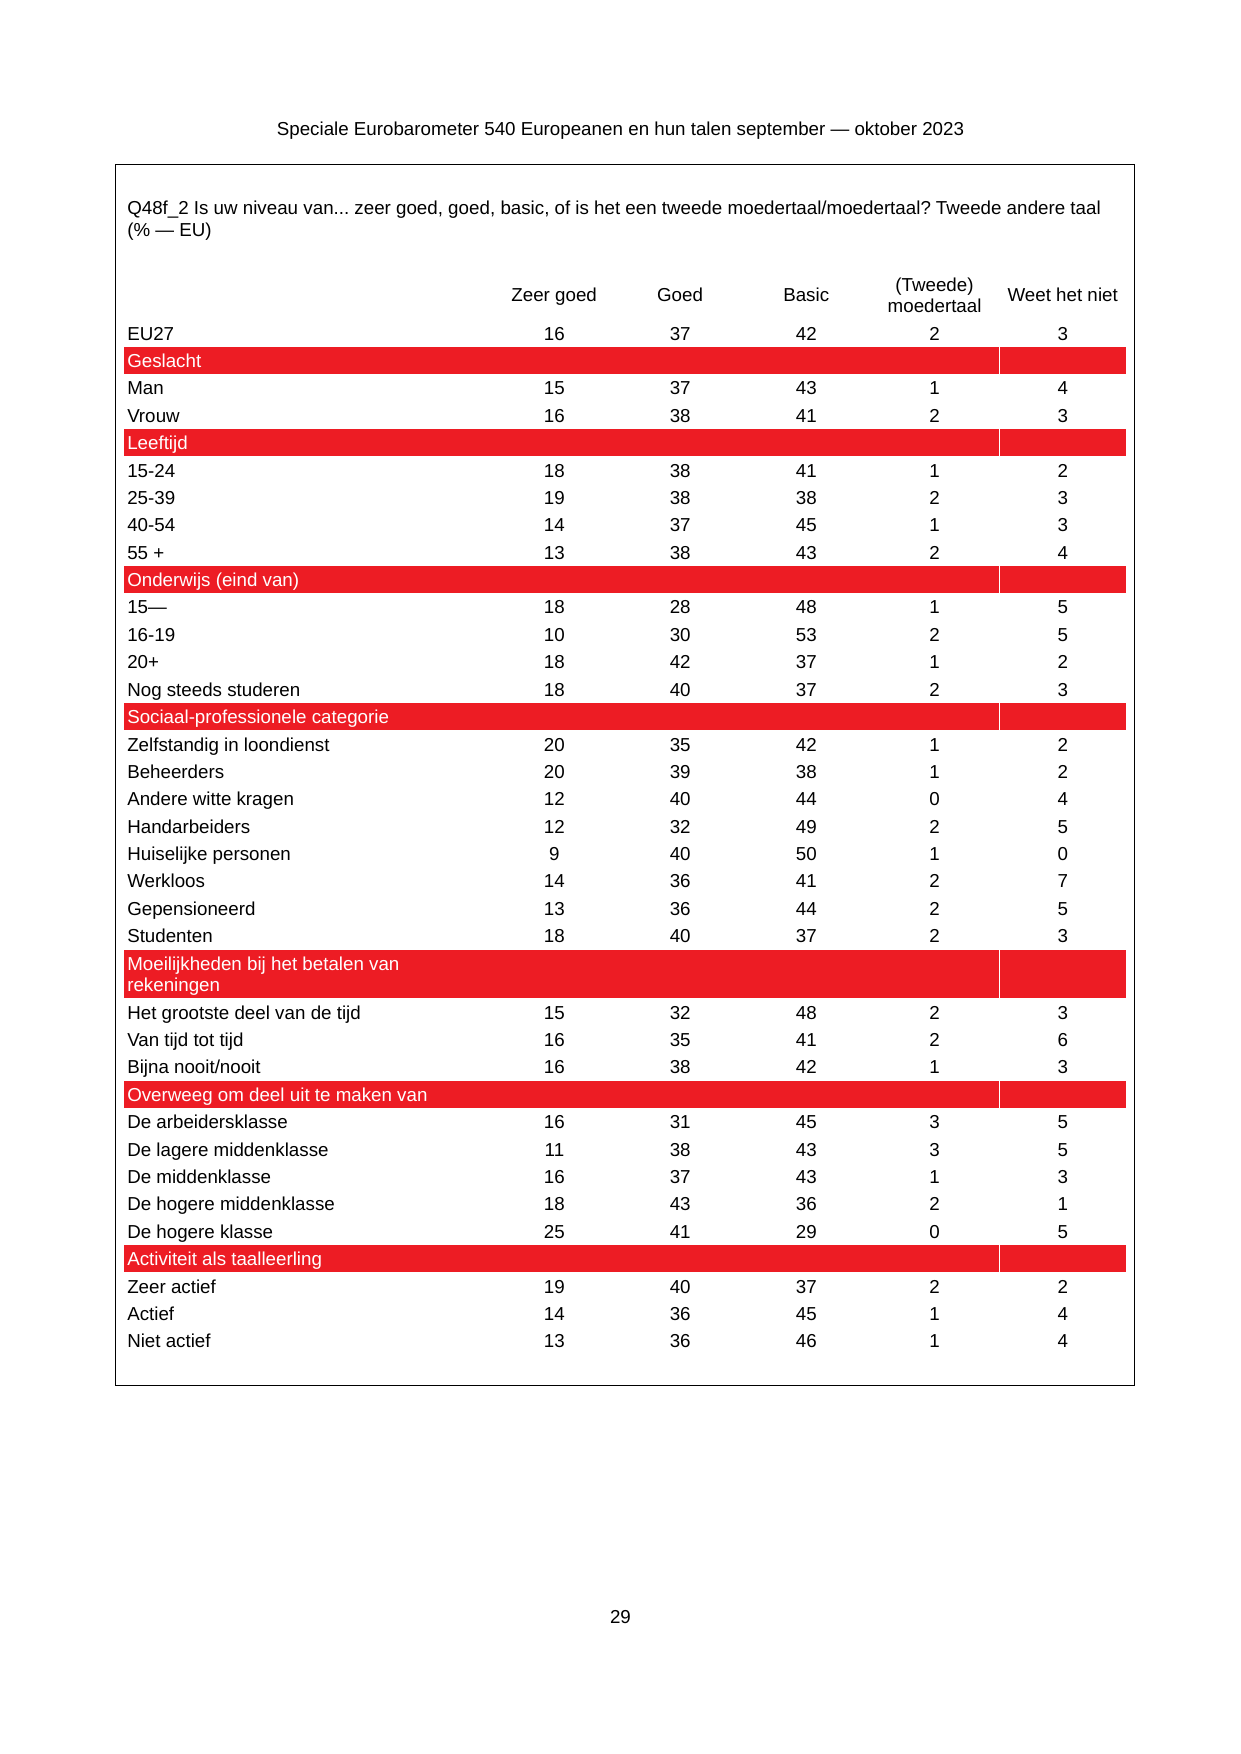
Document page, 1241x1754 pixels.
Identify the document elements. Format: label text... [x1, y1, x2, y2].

table_cell 40 [617, 676, 743, 703]
table_cell 38 [617, 484, 743, 511]
table_cell 3 [869, 1136, 999, 1163]
table_cell 16 [491, 1026, 617, 1053]
table_cell 3 [1000, 484, 1126, 511]
table_cell 4 [1000, 374, 1126, 402]
table_cell 10 [491, 621, 617, 648]
table_cell 41 [743, 868, 869, 895]
table_cell 14 [491, 511, 617, 539]
table_cell [617, 347, 743, 374]
table_cell 14 [491, 1300, 617, 1327]
table_cell 45 [743, 511, 869, 539]
table_cell Zeer actief [124, 1273, 491, 1300]
table_cell 40 [617, 840, 743, 867]
table_cell Studenten [124, 922, 491, 949]
table_cell [617, 566, 743, 593]
table_cell [617, 1245, 743, 1272]
table_cell [617, 1081, 743, 1108]
table_cell 37 [617, 320, 743, 347]
table_cell 5 [1000, 895, 1126, 922]
table_cell 48 [743, 999, 869, 1026]
table_cell Handarbeiders [124, 813, 491, 840]
table_cell 36 [617, 1300, 743, 1327]
table_cell 2 [869, 676, 999, 703]
table_cell [1000, 703, 1126, 730]
table_cell 35 [617, 1026, 743, 1053]
table_cell 37 [743, 922, 869, 949]
table_cell 37 [617, 511, 743, 539]
table_cell Man [124, 374, 491, 402]
table_cell 29 [743, 1218, 869, 1245]
table_cell 37 [617, 374, 743, 402]
table_cell 13 [491, 1327, 617, 1355]
table_cell 43 [743, 1163, 869, 1190]
table_cell 5 [1000, 813, 1126, 840]
table_cell [491, 703, 617, 730]
table_cell 3 [1000, 402, 1126, 429]
table_cell 1 [869, 1327, 999, 1355]
table_cell De hogere klasse [124, 1218, 491, 1245]
table_cell 38 [617, 1136, 743, 1163]
table_cell 44 [743, 895, 869, 922]
table_cell [617, 243, 743, 271]
table_cell 42 [617, 648, 743, 676]
table_cell [491, 429, 617, 456]
table_cell [1000, 1245, 1126, 1272]
table_cell 1 [869, 374, 999, 402]
table_cell 3 [1000, 1053, 1126, 1081]
table_cell [743, 1081, 869, 1108]
table_cell 25 [491, 1218, 617, 1245]
table_cell [869, 950, 999, 998]
table_cell 2 [869, 922, 999, 949]
table_cell De middenklasse [124, 1163, 491, 1190]
table_cell 18 [491, 1190, 617, 1218]
table_cell 2 [1000, 758, 1126, 785]
table_cell 15 [491, 374, 617, 402]
table_cell 3 [1000, 511, 1126, 539]
table_cell 43 [743, 1136, 869, 1163]
table_cell Vrouw [124, 402, 491, 429]
table_cell 2 [1000, 1273, 1126, 1300]
table_cell EU27 [124, 320, 491, 347]
table_cell [617, 950, 743, 998]
table_cell 32 [617, 999, 743, 1026]
table_cell Leeftijd [124, 429, 491, 456]
table_cell 16 [491, 320, 617, 347]
table_cell 18 [491, 648, 617, 676]
table_cell [491, 1245, 617, 1272]
table_cell 40 [617, 922, 743, 949]
table_cell [1000, 950, 1126, 998]
table_cell 6 [1000, 1026, 1126, 1053]
table_cell 2 [869, 895, 999, 922]
table_cell 37 [743, 648, 869, 676]
table_cell 38 [743, 484, 869, 511]
table_cell 42 [743, 1053, 869, 1081]
table_cell 1 [869, 1053, 999, 1081]
table_cell Van tijd tot tijd [124, 1026, 491, 1053]
table_cell 14 [491, 868, 617, 895]
table_cell 2 [869, 484, 999, 511]
table_cell Nog steeds studeren [124, 676, 491, 703]
table_cell Geslacht [124, 347, 491, 374]
table_cell [617, 703, 743, 730]
table_cell [869, 243, 999, 271]
table_cell [617, 429, 743, 456]
table_cell 28 [617, 594, 743, 621]
table_cell Gepensioneerd [124, 895, 491, 922]
table_cell 42 [743, 730, 869, 758]
table_cell Basic [743, 271, 869, 319]
table_cell [124, 243, 491, 271]
table_cell [1000, 347, 1126, 374]
table_cell 3 [1000, 320, 1126, 347]
table_cell 3 [1000, 1163, 1126, 1190]
table_cell 18 [491, 922, 617, 949]
table_cell 4 [1000, 785, 1126, 813]
table_cell 16-19 [124, 621, 491, 648]
table_cell 12 [491, 785, 617, 813]
table_cell Het grootste deel van de tijd [124, 999, 491, 1026]
table_cell 35 [617, 730, 743, 758]
table_cell Goed [617, 271, 743, 319]
table_cell 49 [743, 813, 869, 840]
table_cell Zelfstandig in loondienst [124, 730, 491, 758]
table_cell 5 [1000, 621, 1126, 648]
table_cell 20+ [124, 648, 491, 676]
table_cell 1 [869, 758, 999, 785]
table_cell [124, 271, 491, 319]
table_cell 13 [491, 895, 617, 922]
table_cell [491, 347, 617, 374]
table_cell Bijna nooit/nooit [124, 1053, 491, 1081]
table_cell [1000, 243, 1126, 271]
table_cell 41 [617, 1218, 743, 1245]
table_cell Niet actief [124, 1327, 491, 1355]
table_cell 1 [869, 730, 999, 758]
table_cell 15— [124, 594, 491, 621]
table_cell [743, 566, 869, 593]
table_cell [869, 703, 999, 730]
table_cell 2 [869, 402, 999, 429]
table_cell Activiteit als taalleerling [124, 1245, 491, 1272]
table_cell 38 [617, 456, 743, 484]
table_cell [869, 347, 999, 374]
table_cell 5 [1000, 594, 1126, 621]
table_cell [1000, 429, 1126, 456]
table_cell Actief [124, 1300, 491, 1327]
table_cell De hogere middenklasse [124, 1190, 491, 1218]
table_cell 37 [743, 676, 869, 703]
table_cell Weet het niet [1000, 271, 1126, 319]
table_cell 5 [1000, 1218, 1126, 1245]
table_cell 7 [1000, 868, 1126, 895]
table_cell De lagere middenklasse [124, 1136, 491, 1163]
table_cell 36 [743, 1190, 869, 1218]
table_cell [743, 950, 869, 998]
table_cell 16 [491, 1163, 617, 1190]
table_cell 13 [491, 539, 617, 566]
table_cell 36 [617, 1327, 743, 1355]
table_cell 18 [491, 594, 617, 621]
table_cell 19 [491, 1273, 617, 1300]
table_cell 2 [869, 1273, 999, 1300]
table_cell [743, 1245, 869, 1272]
table_cell 37 [743, 1273, 869, 1300]
table_cell 1 [869, 648, 999, 676]
table_cell 1 [869, 456, 999, 484]
table_cell 37 [617, 1163, 743, 1190]
table_cell 18 [491, 676, 617, 703]
table_cell [743, 703, 869, 730]
table_cell 46 [743, 1327, 869, 1355]
table_cell 25-39 [124, 484, 491, 511]
table_cell Huiselijke personen [124, 840, 491, 867]
table_cell Overweeg om deel uit te maken van [124, 1081, 491, 1108]
table_cell (Tweede) moedertaal [869, 271, 999, 319]
table_cell 43 [743, 374, 869, 402]
table_cell 41 [743, 402, 869, 429]
table_cell Beheerders [124, 758, 491, 785]
table_cell 41 [743, 1026, 869, 1053]
table_cell 0 [869, 785, 999, 813]
table_cell [491, 566, 617, 593]
table_cell 16 [491, 1108, 617, 1136]
table_cell 32 [617, 813, 743, 840]
table_cell 2 [869, 539, 999, 566]
table_cell 39 [617, 758, 743, 785]
table_header Q48f_2 Is uw niveau van... zeer goed, goed, basic, of is het een tweede moedertaal/moedertaal? Tweede andere taal (% — EU) [124, 194, 1126, 243]
table_cell 43 [617, 1190, 743, 1218]
table_cell 1 [869, 594, 999, 621]
table_cell 2 [1000, 456, 1126, 484]
table_cell 2 [869, 1026, 999, 1053]
table_cell 4 [1000, 539, 1126, 566]
table_cell Sociaal-professionele categorie [124, 703, 491, 730]
table_cell 38 [617, 539, 743, 566]
table_cell 5 [1000, 1108, 1126, 1136]
table_cell 2 [869, 999, 999, 1026]
table_cell [491, 950, 617, 998]
table_cell 38 [617, 1053, 743, 1081]
table_cell 0 [1000, 840, 1126, 867]
table_cell Moeilijkheden bij het betalen van rekeningen [124, 950, 491, 998]
table_cell 2 [869, 813, 999, 840]
table_cell [1000, 566, 1126, 593]
table_cell 44 [743, 785, 869, 813]
table_cell 2 [869, 1190, 999, 1218]
table_cell [491, 1081, 617, 1108]
table_cell 31 [617, 1108, 743, 1136]
table_cell 36 [617, 895, 743, 922]
table_cell 18 [491, 456, 617, 484]
table_cell 20 [491, 730, 617, 758]
table_cell 2 [869, 868, 999, 895]
table_cell [869, 429, 999, 456]
table_cell De arbeidersklasse [124, 1108, 491, 1136]
table_cell 55 + [124, 539, 491, 566]
table_cell 43 [743, 539, 869, 566]
table_cell 0 [869, 1218, 999, 1245]
table_cell 4 [1000, 1300, 1126, 1327]
table_cell 4 [1000, 1327, 1126, 1355]
table_cell [869, 1245, 999, 1272]
table_cell 40 [617, 785, 743, 813]
table_cell 40-54 [124, 511, 491, 539]
table_cell 15 [491, 999, 617, 1026]
table_cell 30 [617, 621, 743, 648]
table_cell 41 [743, 456, 869, 484]
table_cell 36 [617, 868, 743, 895]
table_cell 11 [491, 1136, 617, 1163]
table_cell 19 [491, 484, 617, 511]
table_cell 3 [869, 1108, 999, 1136]
table_cell [743, 347, 869, 374]
table_cell 2 [869, 621, 999, 648]
table_cell 1 [869, 840, 999, 867]
table_cell 38 [617, 402, 743, 429]
table_cell Zeer goed [491, 271, 617, 319]
table_cell 16 [491, 402, 617, 429]
table_cell [1000, 1081, 1126, 1108]
table_cell 3 [1000, 922, 1126, 949]
table_cell [743, 243, 869, 271]
table_cell 53 [743, 621, 869, 648]
table_cell 16 [491, 1053, 617, 1081]
table_cell 1 [869, 1163, 999, 1190]
table_cell 45 [743, 1300, 869, 1327]
table_cell 2 [1000, 730, 1126, 758]
table_cell 2 [869, 320, 999, 347]
table_cell 1 [869, 511, 999, 539]
table_cell 20 [491, 758, 617, 785]
table_cell 5 [1000, 1136, 1126, 1163]
table_cell 50 [743, 840, 869, 867]
table_cell 38 [743, 758, 869, 785]
table_cell 2 [1000, 648, 1126, 676]
table_cell 42 [743, 320, 869, 347]
table_cell Werkloos [124, 868, 491, 895]
table_cell [491, 243, 617, 271]
table_cell Onderwijs (eind van) [124, 566, 491, 593]
table_cell 40 [617, 1273, 743, 1300]
table_cell 3 [1000, 676, 1126, 703]
table_cell 48 [743, 594, 869, 621]
table_cell [743, 429, 869, 456]
table_cell Andere witte kragen [124, 785, 491, 813]
table_cell 9 [491, 840, 617, 867]
table_cell 1 [869, 1300, 999, 1327]
table_cell 15-24 [124, 456, 491, 484]
table_cell 3 [1000, 999, 1126, 1026]
table_cell 12 [491, 813, 617, 840]
table_cell [869, 566, 999, 593]
table_cell 1 [1000, 1190, 1126, 1218]
table_cell 45 [743, 1108, 869, 1136]
table_cell [869, 1081, 999, 1108]
